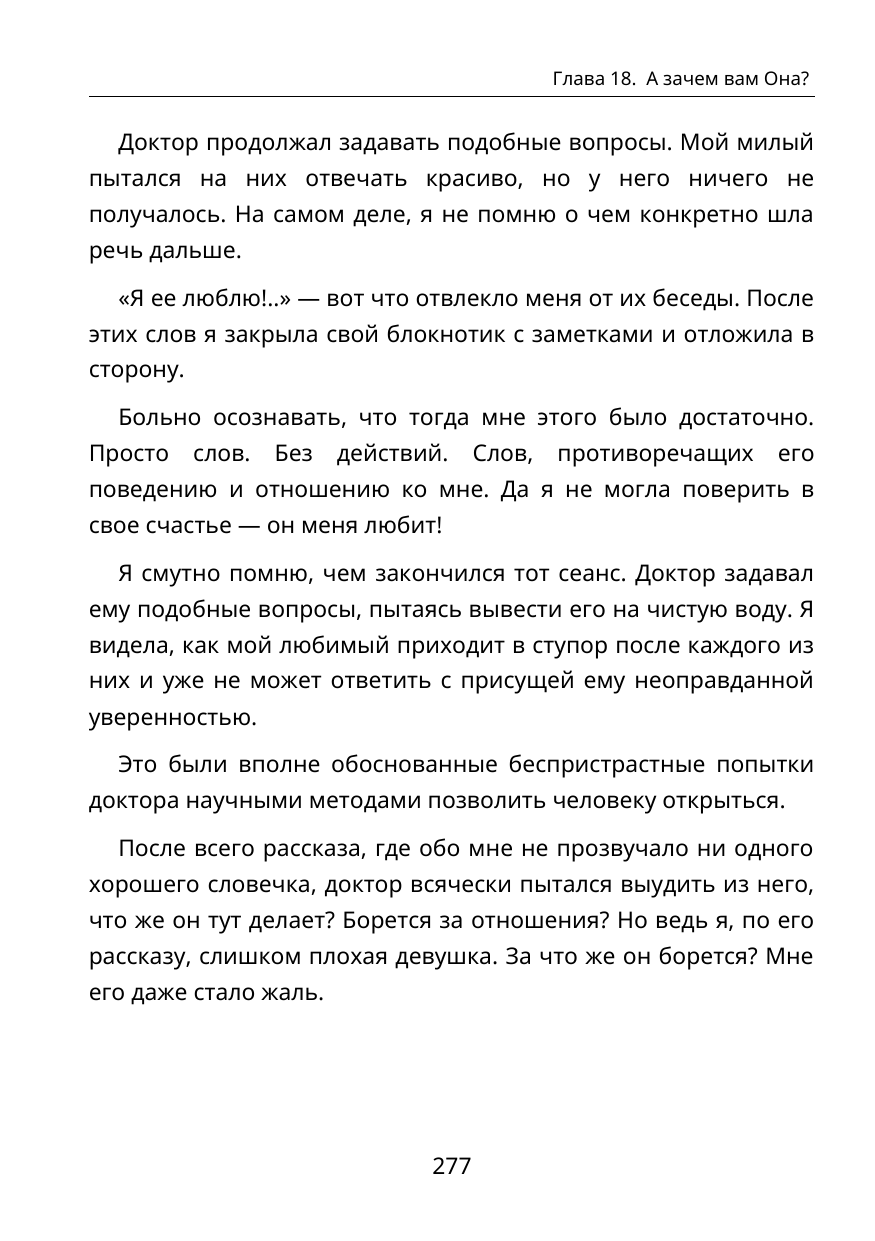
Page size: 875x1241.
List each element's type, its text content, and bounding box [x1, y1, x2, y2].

text Это были вполне обоснованные беспристрастные попытки доктора научными методами позволить человеку открыться. [88, 748, 815, 815]
text Доктор продолжал задавать подобные вопросы. Мой милый пытался на них отвечать красиво, но у него ничего не получалось. На самом деле, я не помню о чем конкретно шла речь дальше. [88, 126, 815, 265]
text Я смутно помню, чем закончился тот сеанс. Доктор задавал ему подобные вопросы, пытаясь вывести его на чистую воду. Я видела, как мой любимый приходит в ступор после каждого из них и уже не может ответить с присущей ему неоправданной уверенностью. [88, 557, 815, 732]
text «Я ее люблю!..» — вот что отвлекло меня от их беседы. После этих слов я закрыла свой блокнотик с заметками и отложила в сторону. [88, 282, 815, 385]
text После всего рассказа, где обо мне не прозвучало ни одного хорошего словечка, доктор всячески пытался выудить из него, что же он тут делает? Борется за отношения? Но ведь я, по его рассказу, слишком плохая девушка. За что же он борется? Мне его даже стало жаль. [88, 832, 815, 1007]
text Больно осознавать, что тогда мне этого было достаточно. Просто слов. Без действий. Слов, противоречащих его поведению и отношению ко мне. Да я не могла поверить в свое счастье — он меня любит! [88, 401, 815, 540]
